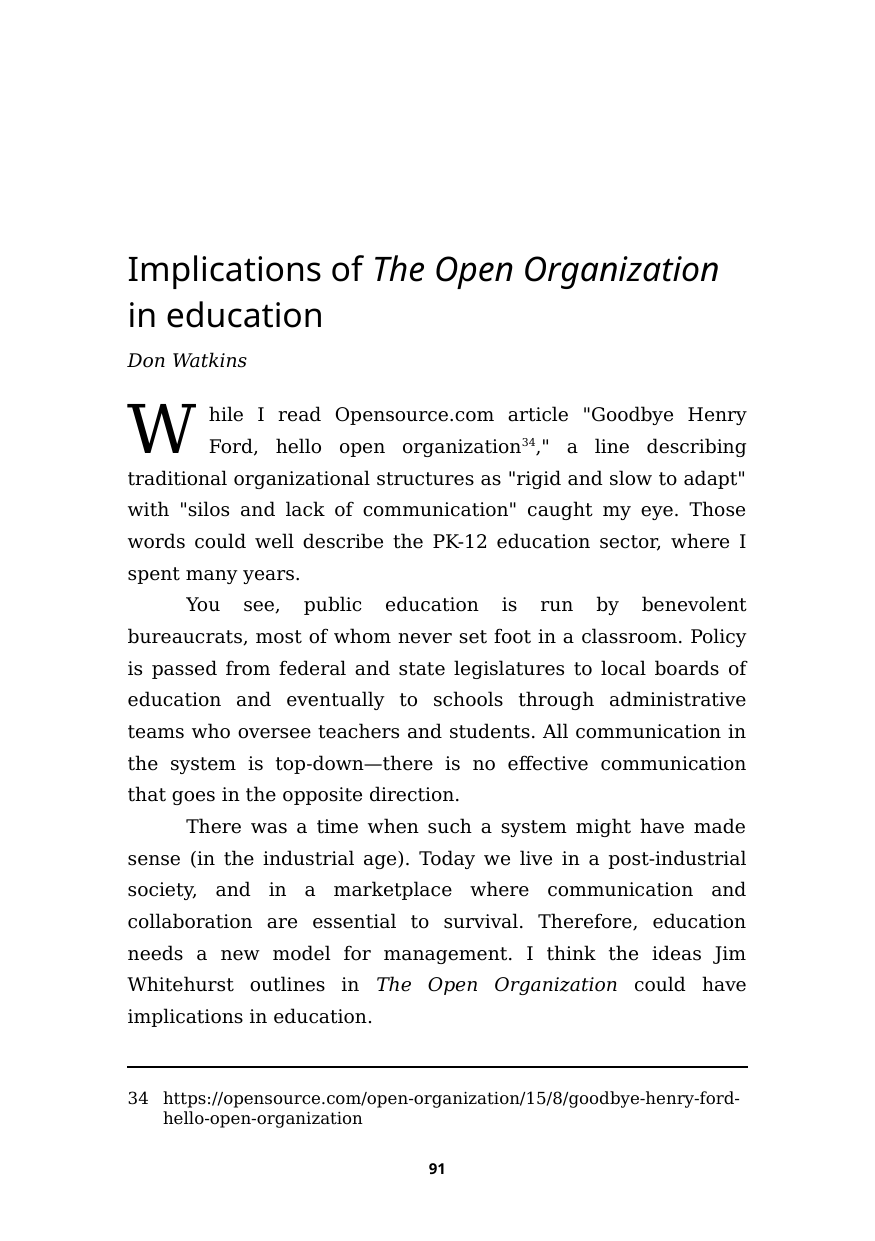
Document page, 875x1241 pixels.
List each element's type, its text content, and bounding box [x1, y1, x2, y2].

subtitle Implications of The Open Organization in education [127, 246, 747, 338]
text Don Watkins [127, 350, 747, 372]
text You see, public education is run by benevolent bureaucrats, most of whom never set foot in a classroom. Policy is passed from federal and state legislatures to local boards of education and eventually to schools through administrative teams who oversee teachers and students. All communication in the system is top-down—there is no effective communication that goes in the opposite direction. [127, 594, 747, 806]
text There was a time when such a system might have made sense (in the industrial age). Today we live in a post-industrial society, and in a marketplace where communication and collaboration are essential to survival. Therefore, education needs a new model for management. I think the ideas Jim Whitehurst outlines in The Open Organization could have implications in education. [127, 816, 747, 1028]
text While I read Opensource.com article "Goodbye Henry Ford, hello open organization," a line describing traditional organizational structures as "rigid and slow to adapt" with "silos and lack of communication" caught my eye. Those words could well describe the PK-12 education sector, where I spent many years. [127, 404, 747, 584]
text https://opensource.com/open-organization/15/8/goodbye-henry-ford-hello-open-organization [127, 1089, 747, 1128]
